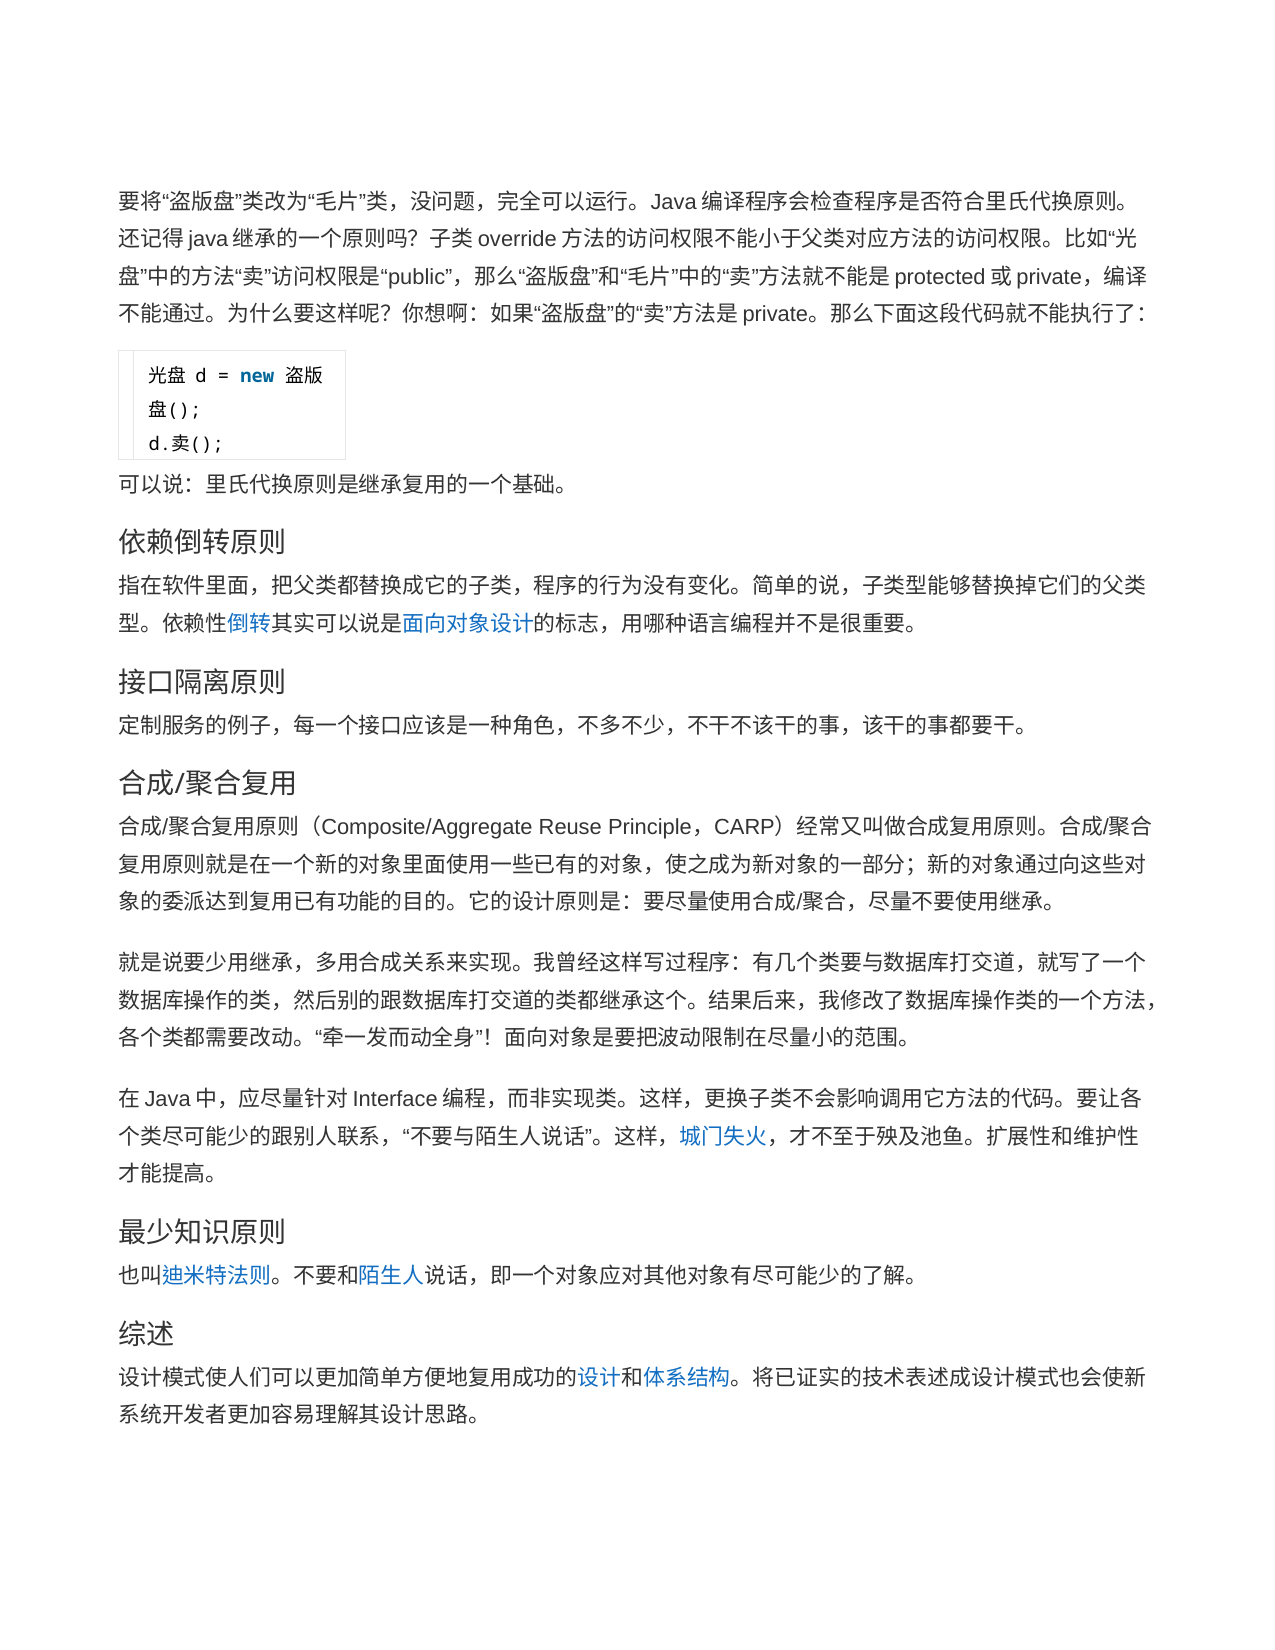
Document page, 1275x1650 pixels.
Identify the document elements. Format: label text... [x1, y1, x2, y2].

text 指在软件里面，把父类都替换成它的子类，程序的行为没有变化。简单的说，子类型能够替换掉它们的父类型。依赖性倒转其实可以说是面向对象设计的标志，用哪种语言编程并不是很重要。 [118, 561, 1157, 636]
text 合成/聚合复用原则（Composite/Aggregate Reuse Principle，CARP）经常又叫做合成复用原则。合成/聚合复用原则就是在一个新的对象里面使用一些已有的对象，使之成为新对象的一部分；新的对象通过向这些对象的委派达到复用已有功能的目的。它的设计原则是：要尽量使用合成/聚合，尽量不要使用继承。 [118, 802, 1157, 914]
text 定制服务的例子，每一个接口应该是一种角色，不多不少，不干不该干的事，该干的事都要干。 [118, 700, 1157, 738]
subtitle 接口隔离原则 [118, 659, 1157, 700]
subtitle 合成/聚合复用 [118, 761, 1157, 802]
subtitle 最少知识原则 [118, 1210, 1157, 1251]
text 就是说要少用继承，多用合成关系来实现。我曾经这样写过程序：有几个类要与数据库打交道，就写了一个数据库操作的类，然后别的跟数据库打交道的类都继承这个。结果后来，我修改了数据库操作类的一个方法，各个类都需要改动。“牵一发而动全身”！面向对象是要把波动限制在尽量小的范围。 [118, 938, 1157, 1050]
text 设计模式使人们可以更加简单方便地复用成功的设计和体系结构。将已证实的技术表述成设计模式也会使新系统开发者更加容易理解其设计思路。 [118, 1352, 1157, 1427]
table_header 光盘 d = new 盗版盘(); d.卖(); [134, 351, 345, 459]
subtitle 综述 [118, 1311, 1157, 1352]
text 要将“盗版盘”类改为“毛片”类，没问题，完全可以运行。Java编译程序会检查程序是否符合里氏代换原则。还记得java继承的一个原则吗？子类override方法的访问权限不能小于父类对应方法的访问权限。比如“光盘”中的方法“卖”访问权限是“public”，那么“盗版盘”和“毛片”中的“卖”方法就不能是protected或private，编译不能通过。为什么要这样呢？你想啊：如果“盗版盘”的“卖”方法是private。那么下面这段代码就不能执行了： [118, 176, 1157, 326]
table_header 1 2 [119, 351, 133, 459]
text 在Java中，应尽量针对Interface编程，而非实现类。这样，更换子类不会影响调用它方法的代码。要让各个类尽可能少的跟别人联系，“不要与陌生人说话”。这样，城门失火，才不至于殃及池鱼。扩展性和维护性才能提高。 [118, 1074, 1157, 1186]
subtitle 依赖倒转原则 [118, 520, 1157, 561]
text 也叫迪米特法则。不要和陌生人说话，即一个对象应对其他对象有尽可能少的了解。 [118, 1251, 1157, 1288]
text 可以说：里氏代换原则是继承复用的一个基础。 [118, 459, 1157, 497]
